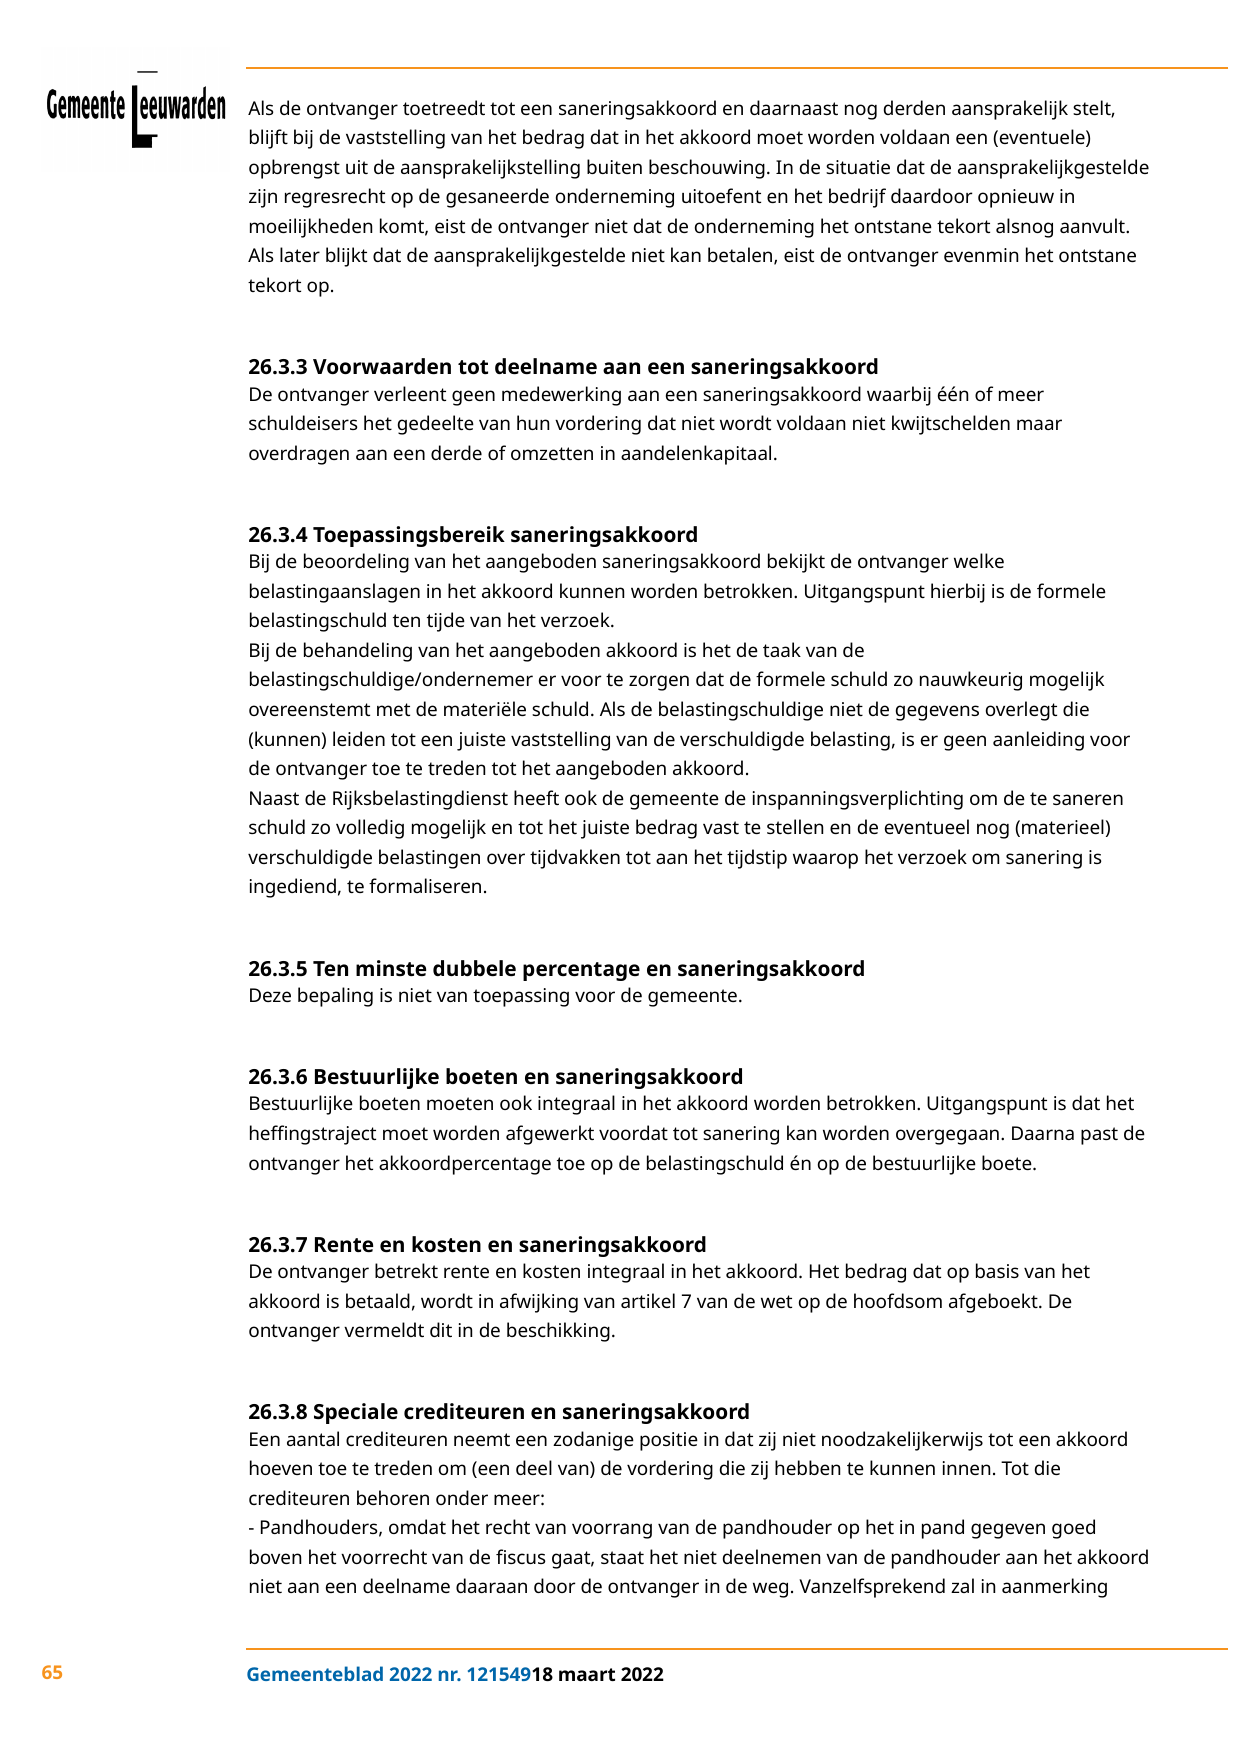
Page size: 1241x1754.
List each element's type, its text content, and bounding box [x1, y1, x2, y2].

text 26.3.6 Bestuurlijke boeten en saneringsakkoord [248, 1062, 1152, 1091]
text 26.3.5 Ten minste dubbele percentage en saneringsakkoord [248, 954, 1152, 982]
text Als de ontvanger toetreedt tot een saneringsakkoord en daarnaast nog derden aansprakelijk stelt, blijft bij de vaststelling van het bedrag dat in het akkoord moet worden voldaan een (eventuele) opbrengst uit de aansprakelijkstelling buiten beschouwing. In de situatie dat de aansprakelijkgestelde zijn regresrecht op de gesaneerde onderneming uitoefent en het bedrijf daardoor opnieuw in moeilijkheden komt, eist de ontvanger niet dat de onderneming het ontstane tekort alsnog aanvult. Als later blijkt dat de aansprakelijkgestelde niet kan betalen, eist de ontvanger evenmin het ontstane tekort op. [248, 95, 1152, 298]
text Bij de behandeling van het aangeboden akkoord is het de taak van de belastingschuldige/ondernemer er voor te zorgen dat de formele schuld zo nauwkeurig mogelijk overeenstemt met de materiële schuld. Als de belastingschuldige niet de gegevens overlegt die (kunnen) leiden tot een juiste vaststelling van de verschuldigde belasting, is er geen aanleiding voor de ontvanger toe te treden tot het aangeboden akkoord. [248, 637, 1152, 781]
text 26.3.8 Speciale crediteuren en saneringsakkoord [248, 1397, 1152, 1426]
text 26.3.7 Rente en kosten en saneringsakkoord [248, 1230, 1152, 1258]
text Bestuurlijke boeten moeten ook integraal in het akkoord worden betrokken. Uitgangspunt is dat het heffingstraject moet worden afgewerkt voordat tot sanering kan worden overgegaan. Daarna past de ontvanger het akkoordpercentage toe op de belastingschuld én op de bestuurlijke boete. [248, 1091, 1152, 1176]
text Deze bepaling is niet van toepassing voor de gemeente. [248, 982, 1152, 1008]
text 26.3.3 Voorwaarden tot deelname aan een saneringsakkoord [248, 352, 1152, 381]
text - Pandhouders, omdat het recht van voorrang van de pandhouder op het in pand gegeven goed boven het voorrecht van de fiscus gaat, staat het niet deelnemen van de pandhouder aan het akkoord niet aan een deelname daaraan door de ontvanger in de weg. Vanzelfsprekend zal in aanmerking [248, 1514, 1152, 1599]
picture [41, 47, 231, 172]
text Een aantal crediteuren neemt een zodanige positie in dat zij niet noodzakelijkerwijs tot een akkoord hoeven toe te treden om (een deel van) de vordering die zij hebben te kunnen innen. Tot die crediteuren behoren onder meer: [248, 1426, 1152, 1511]
text Naast de Rijksbelastingdienst heeft ook de gemeente de inspanningsverplichting om de te saneren schuld zo volledig mogelijk en tot het juiste bedrag vast te stellen en de eventueel nog (materieel) verschuldigde belastingen over tijdvakken tot aan het tijdstip waarop het verzoek om sanering is ingediend, te formaliseren. [248, 785, 1152, 899]
text Bij de beoordeling van het aangeboden saneringsakkoord bekijkt de ontvanger welke belastingaanslagen in het akkoord kunnen worden betrokken. Uitgangspunt hierbij is de formele belastingschuld ten tijde van het verzoek. [248, 548, 1152, 633]
text De ontvanger betrekt rente en kosten integraal in het akkoord. Het bedrag dat op basis van het akkoord is betaald, wordt in afwijking van artikel 7 van de wet op de hoofdsom afgeboekt. De ontvanger vermeldt dit in de beschikking. [248, 1258, 1152, 1343]
text 26.3.4 Toepassingsbereik saneringsakkoord [248, 520, 1152, 548]
text De ontvanger verleent geen medewerking aan een saneringsakkoord waarbij één of meer schuldeisers het gedeelte van hun vordering dat niet wordt voldaan niet kwijtschelden maar overdragen aan een derde of omzetten in aandelenkapitaal. [248, 381, 1152, 466]
